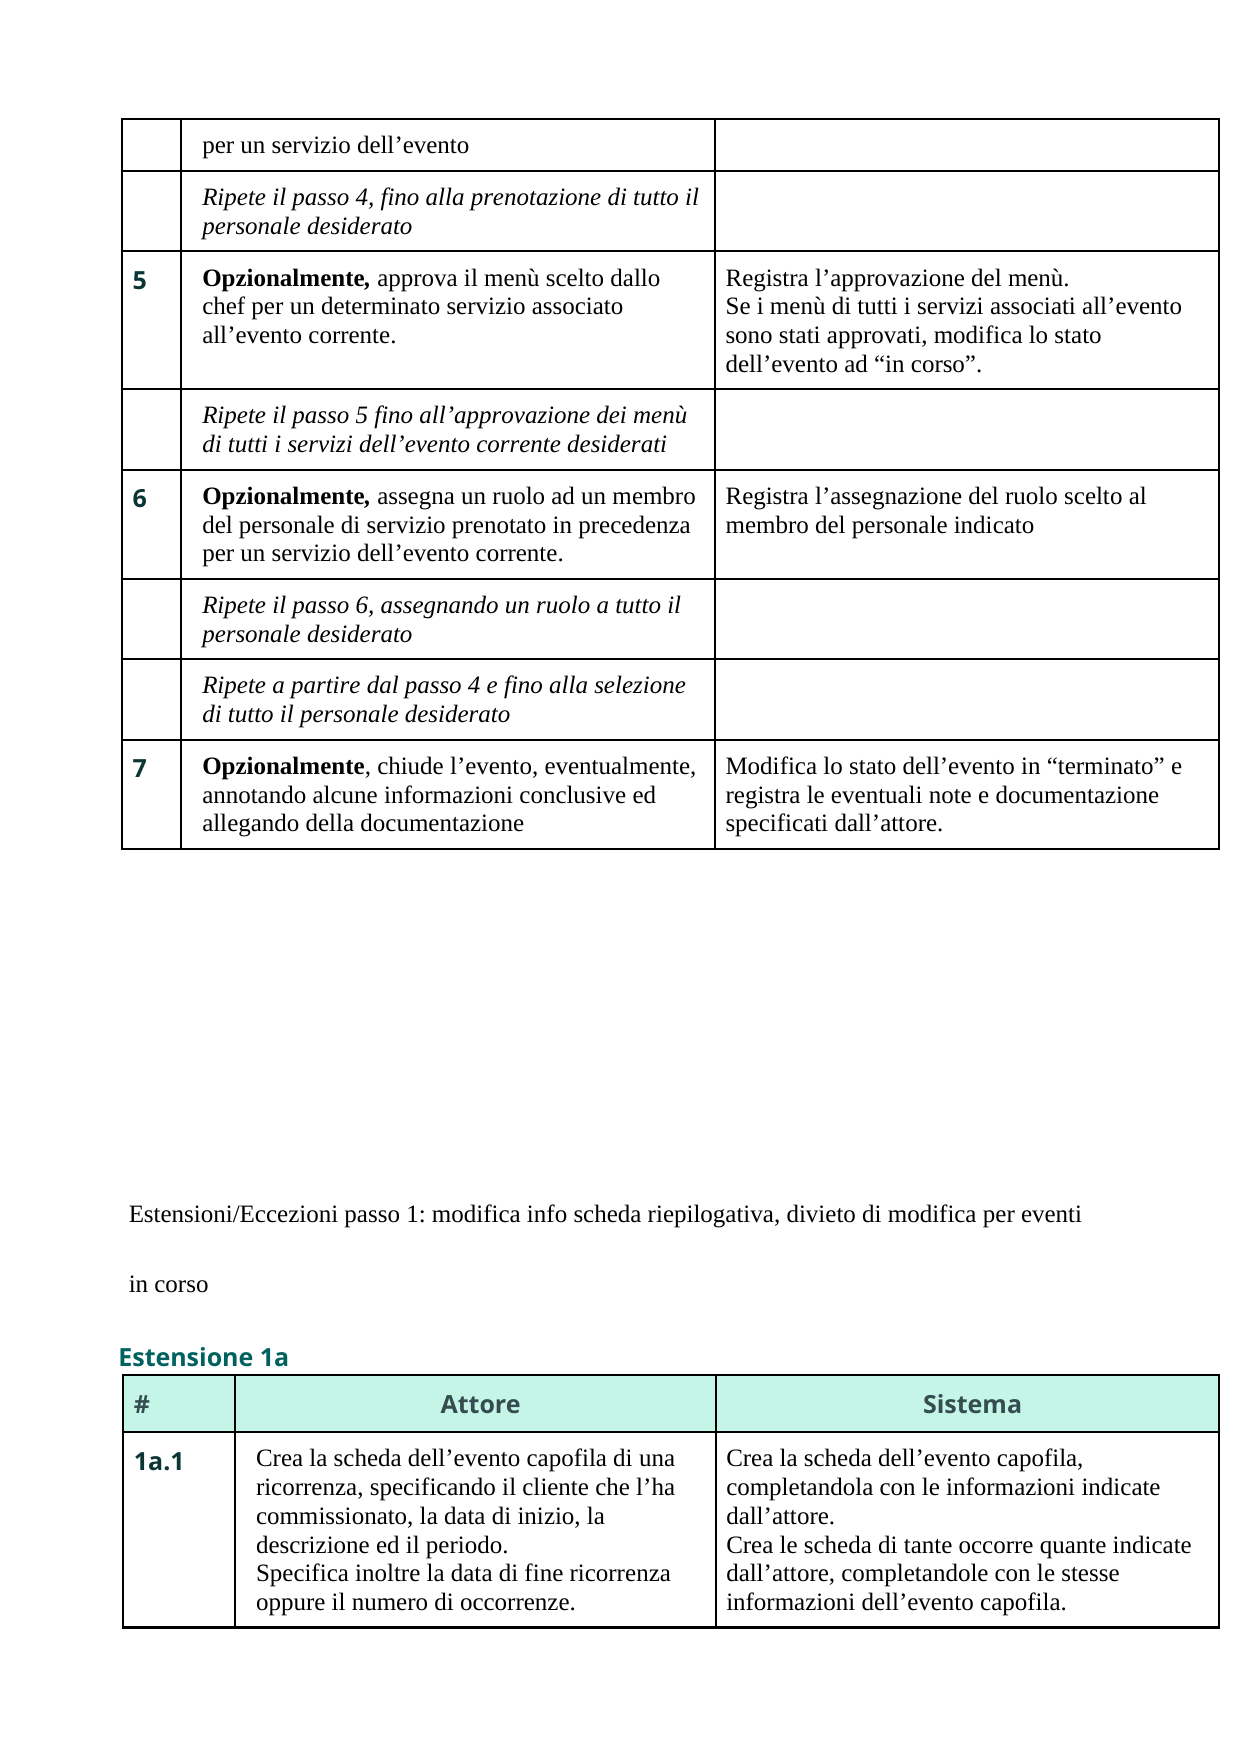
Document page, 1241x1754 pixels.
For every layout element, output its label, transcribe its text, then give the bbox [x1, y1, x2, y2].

table_cell Registra l’approvazione del menù. Se i menù di tutti i servizi associati all’evento sono stati approvati, modifica lo stato dell’evento ad “in corso”. [716, 252, 1218, 388]
table_cell 7 [123, 741, 180, 848]
table_cell 1a.1 [124, 1433, 234, 1626]
table_cell Crea la scheda dell’evento capofila, completandola con le informazioni indicate dall’attore. Crea le scheda di tante occorre quante indicate dall’attore, completandole con le stesse informazioni dell’evento capofila. [717, 1433, 1218, 1626]
table_cell [123, 390, 180, 468]
subtitle Estensione 1a [118, 1340, 1122, 1374]
table_cell per un servizio dell’evento [182, 120, 714, 170]
table_cell Crea la scheda dell’evento capofila di una ricorrenza, specificando il cliente che l’ha commissionato, la data di inizio, la descrizione ed il periodo. Specifica inoltre la data di fine ricorrenza oppure il numero di occorrenze. [236, 1433, 715, 1626]
table_cell Ripete a partire dal passo 4 e fino alla selezione di tutto il personale desiderato [182, 660, 714, 738]
table_cell Ripete il passo 5 fino all’approvazione dei menù di tutti i servizi dell’evento corrente desiderati [182, 390, 714, 468]
table_cell Registra l’assegnazione del ruolo scelto al membro del personale indicato [716, 471, 1218, 578]
table_cell [716, 660, 1218, 738]
table_cell [123, 660, 180, 738]
table_cell Opzionalmente, assegna un ruolo ad un membro del personale di servizio prenotato in precedenza per un servizio dell’evento corrente. [182, 471, 714, 578]
table_header # [124, 1376, 234, 1431]
table_cell 5 [123, 252, 180, 388]
text in corso [128, 1269, 1122, 1298]
table_header Attore [236, 1376, 715, 1431]
table_cell Modifica lo stato dell’evento in “terminato” e registra le eventuali note e documentazione specificati dall’attore. [716, 741, 1218, 848]
table_cell Ripete il passo 6, assegnando un ruolo a tutto il personale desiderato [182, 580, 714, 658]
table_header Sistema [717, 1376, 1218, 1431]
table_cell [123, 172, 180, 250]
table_cell [716, 390, 1218, 468]
text Estensioni/Eccezioni passo 1: modifica info scheda riepilogativa, divieto di modifica per eventi [128, 1199, 1122, 1228]
table_cell [716, 120, 1218, 170]
table_cell Ripete il passo 4, fino alla prenotazione di tutto il personale desiderato [182, 172, 714, 250]
table_cell [123, 120, 180, 170]
table_cell Opzionalmente, approva il menù scelto dallo chef per un determinato servizio associato all’evento corrente. [182, 252, 714, 388]
table_cell 6 [123, 471, 180, 578]
table_cell [716, 172, 1218, 250]
table_cell [716, 580, 1218, 658]
table_cell [123, 580, 180, 658]
table_cell Opzionalmente, chiude l’evento, eventualmente, annotando alcune informazioni conclusive ed allegando della documentazione [182, 741, 714, 848]
